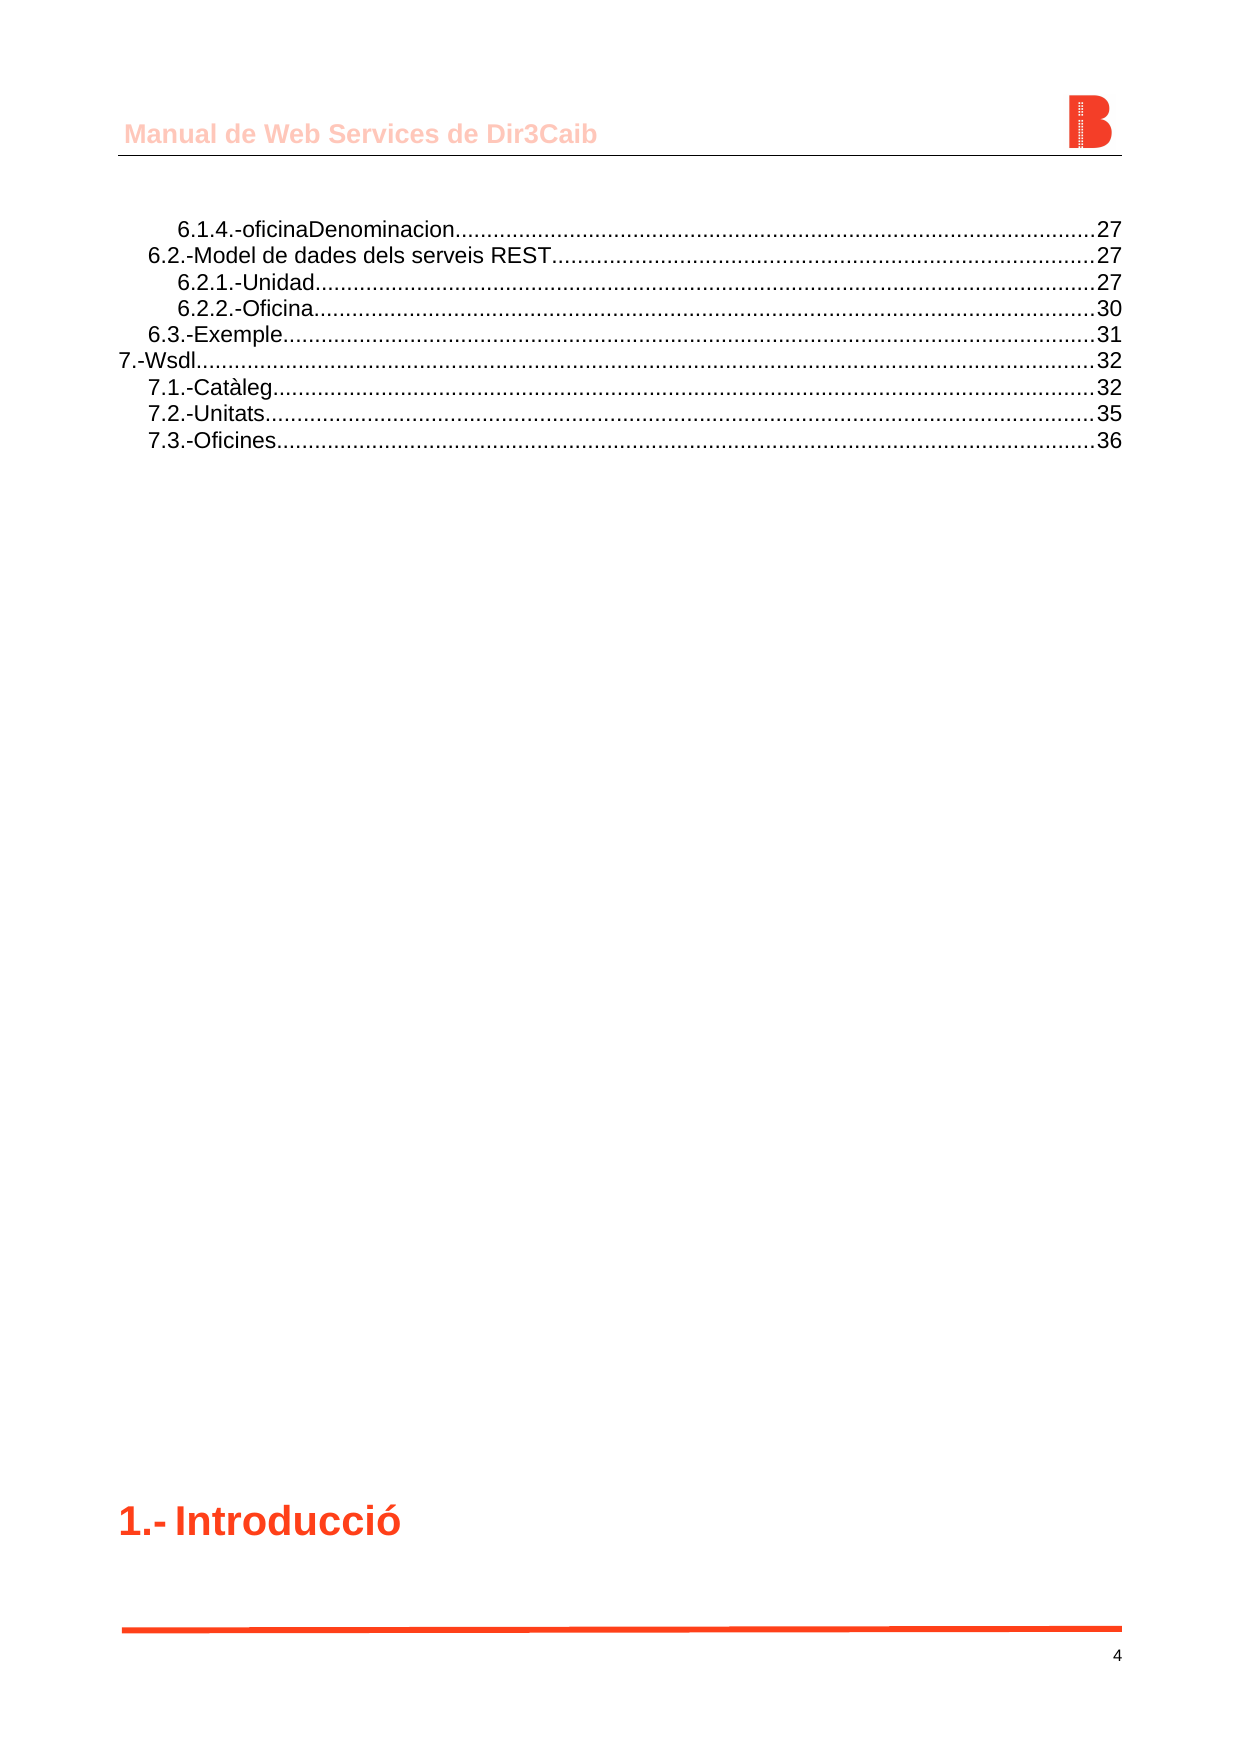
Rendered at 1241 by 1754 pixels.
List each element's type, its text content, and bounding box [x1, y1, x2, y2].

text 6.3.-Exemple 31 [148, 321, 1122, 347]
text 7.1.-Catàleg 32 [148, 374, 1122, 400]
text 6.2.1.-Unidad 27 [177, 268, 1122, 295]
picture [1063, 94, 1117, 150]
subtitle Introducció [118, 1496, 1122, 1544]
text 6.2.-Model de dades dels serveis REST 27 [148, 242, 1122, 268]
text 6.2.2.-Oficina 30 [177, 295, 1122, 321]
text 7.-Wsdl 32 [118, 347, 1122, 374]
text 7.3.-Oficines 36 [148, 427, 1122, 453]
text 6.1.4.-oficinaDenominacion 27 [177, 216, 1122, 242]
text 7.2.-Unitats 35 [148, 400, 1122, 427]
